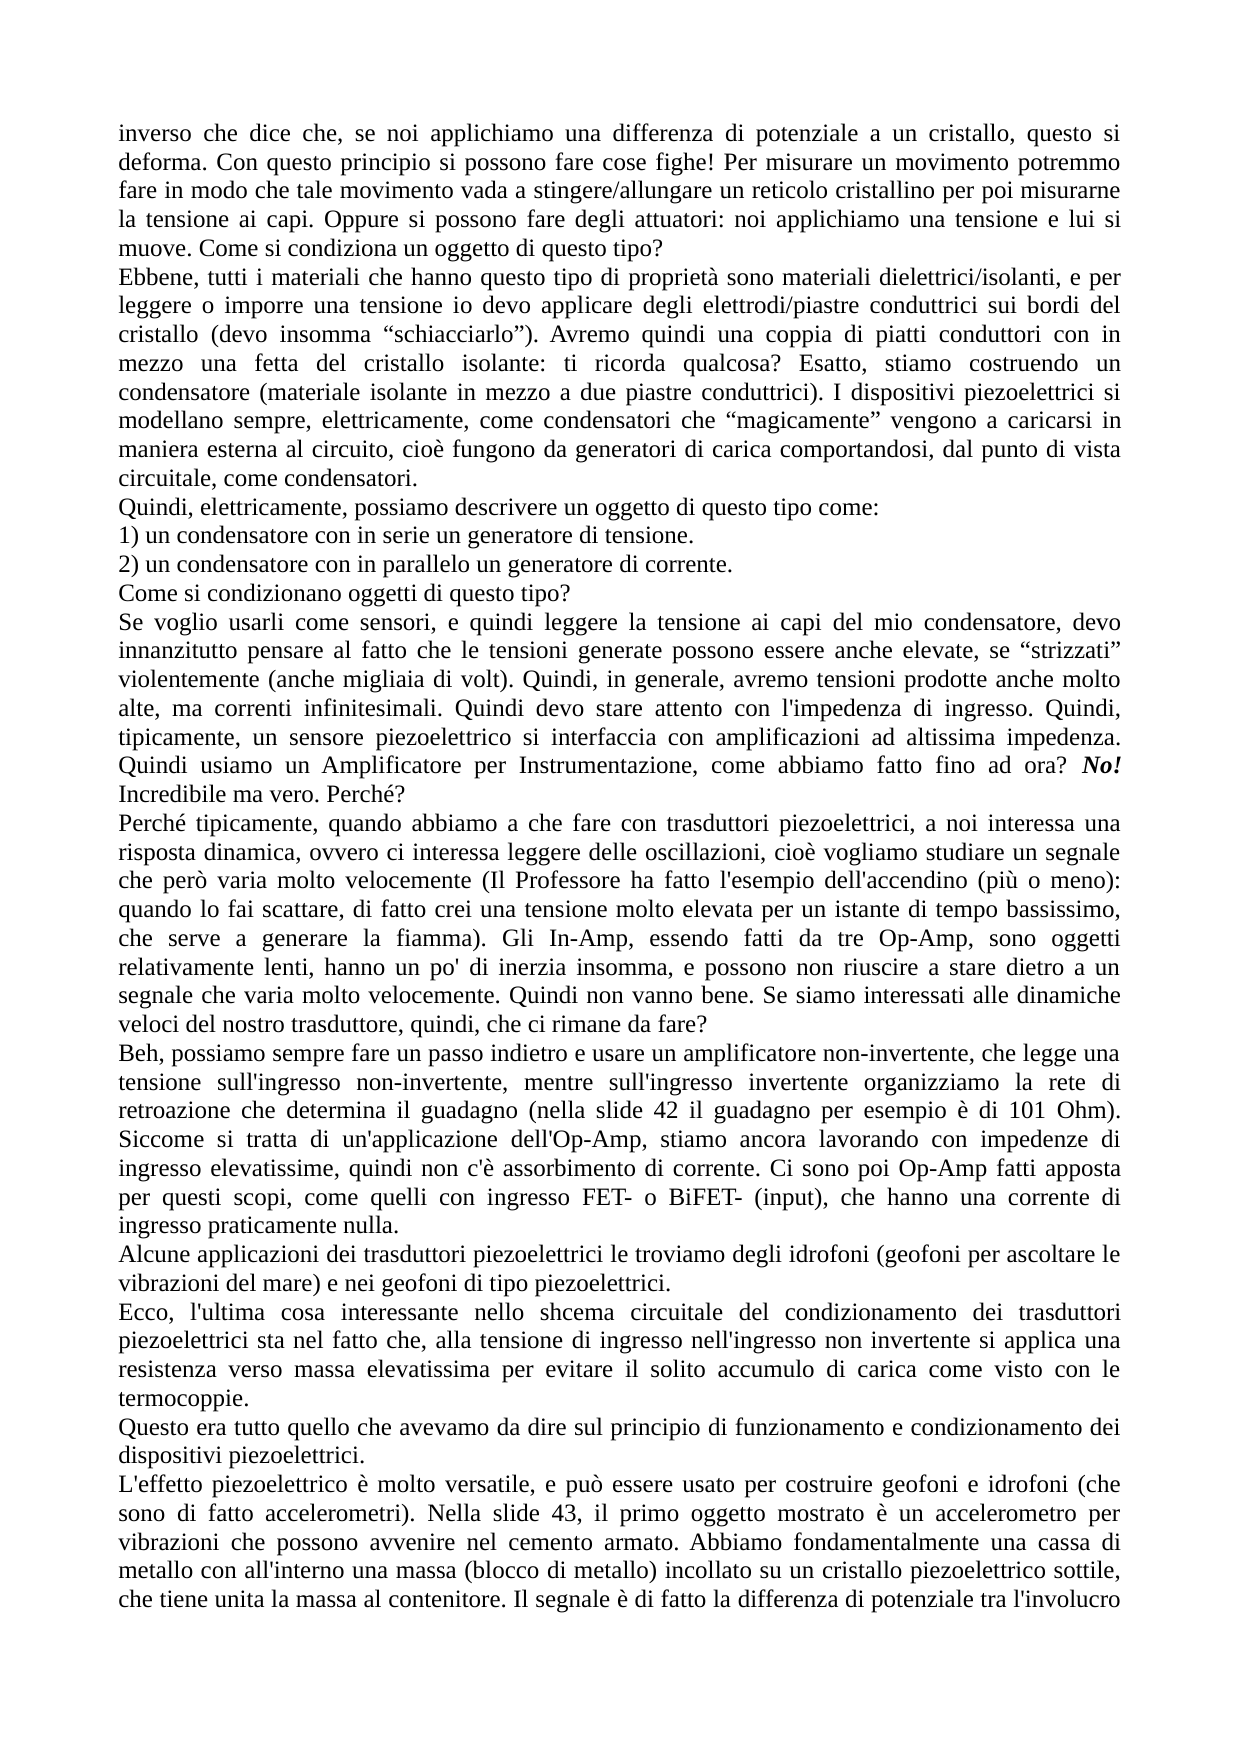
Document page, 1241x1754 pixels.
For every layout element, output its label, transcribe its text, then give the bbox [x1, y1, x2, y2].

text Ecco, l'ultima cosa interessante nello shcema circuitale del condizionamento dei trasduttori piezoelettrici sta nel fatto che, alla tensione di ingresso nell'ingresso non invertente si applica una resistenza verso massa elevatissima per evitare il solito accumulo di carica come visto con le termocoppie. [118, 1297, 1122, 1412]
text 1) un condensatore con in serie un generatore di tensione. [118, 521, 1122, 549]
text Questo era tutto quello che avevamo da dire sul principio di funzionamento e condizionamento dei dispositivi piezoelettrici. [118, 1412, 1122, 1469]
text inverso che dice che, se noi applichiamo una differenza di potenziale a un cristallo, questo si deforma. Con questo principio si possono fare cose fighe! Per misurare un movimento potremmo fare in modo che tale movimento vada a stingere/allungare un reticolo cristallino per poi misurarne la tensione ai capi. Oppure si possono fare degli attuatori: noi applichiamo una tensione e lui si muove. Come si condiziona un oggetto di questo tipo? [118, 118, 1122, 262]
text Perché tipicamente, quando abbiamo a che fare con trasduttori piezoelettrici, a noi interessa una risposta dinamica, ovvero ci interessa leggere delle oscillazioni, cioè vogliamo studiare un segnale che però varia molto velocemente (Il Professore ha fatto l'esempio dell'accendino (più o meno): quando lo fai scattare, di fatto crei una tensione molto elevata per un istante di tempo bassissimo, che serve a generare la fiamma). Gli In-Amp, essendo fatti da tre Op-Amp, sono oggetti relativamente lenti, hanno un po' di inerzia insomma, e possono non riuscire a stare dietro a un segnale che varia molto velocemente. Quindi non vanno bene. Se siamo interessati alle dinamiche veloci del nostro trasduttore, quindi, che ci rimane da fare? [118, 808, 1122, 1038]
text Alcune applicazioni dei trasduttori piezoelettrici le troviamo degli idrofoni (geofoni per ascoltare le vibrazioni del mare) e nei geofoni di tipo piezoelettrici. [118, 1239, 1122, 1297]
text L'effetto piezoelettrico è molto versatile, e può essere usato per costruire geofoni e idrofoni (che sono di fatto accelerometri). Nella slide 43, il primo oggetto mostrato è un accelerometro per vibrazioni che possono avvenire nel cemento armato. Abbiamo fondamentalmente una cassa di metallo con all'interno una massa (blocco di metallo) incollato su un cristallo piezoelettrico sottile, che tiene unita la massa al contenitore. Il segnale è di fatto la differenza di potenziale tra l'involucro [118, 1469, 1122, 1613]
text Se voglio usarli come sensori, e quindi leggere la tensione ai capi del mio condensatore, devo innanzitutto pensare al fatto che le tensioni generate possono essere anche elevate, se “strizzati” violentemente (anche migliaia di volt). Quindi, in generale, avremo tensioni prodotte anche molto alte, ma correnti infinitesimali. Quindi devo stare attento con l'impedenza di ingresso. Quindi, tipicamente, un sensore piezoelettrico si interfaccia con amplificazioni ad altissima impedenza. Quindi usiamo un Amplificatore per Instrumentazione, come abbiamo fatto fino ad ora? No! Incredibile ma vero. Perché? [118, 607, 1122, 808]
text Ebbene, tutti i materiali che hanno questo tipo di proprietà sono materiali dielettrici/isolanti, e per leggere o imporre una tensione io devo applicare degli elettrodi/piastre conduttrici sui bordi del cristallo (devo insomma “schiacciarlo”). Avremo quindi una coppia di piatti conduttori con in mezzo una fetta del cristallo isolante: ti ricorda qualcosa? Esatto, stiamo costruendo un condensatore (materiale isolante in mezzo a due piastre conduttrici). I dispositivi piezoelettrici si modellano sempre, elettricamente, come condensatori che “magicamente” vengono a caricarsi in maniera esterna al circuito, cioè fungono da generatori di carica comportandosi, dal punto di vista circuitale, come condensatori. [118, 262, 1122, 492]
text Come si condizionano oggetti di questo tipo? [118, 578, 1122, 607]
text Quindi, elettricamente, possiamo descrivere un oggetto di questo tipo come: [118, 492, 1122, 521]
text 2) un condensatore con in parallelo un generatore di corrente. [118, 549, 1122, 578]
text Beh, possiamo sempre fare un passo indietro e usare un amplificatore non-invertente, che legge una tensione sull'ingresso non-invertente, mentre sull'ingresso invertente organizziamo la rete di retroazione che determina il guadagno (nella slide 42 il guadagno per esempio è di 101 Ohm). Siccome si tratta di un'applicazione dell'Op-Amp, stiamo ancora lavorando con impedenze di ingresso elevatissime, quindi non c'è assorbimento di corrente. Ci sono poi Op-Amp fatti apposta per questi scopi, come quelli con ingresso FET- o BiFET- (input), che hanno una corrente di ingresso praticamente nulla. [118, 1038, 1122, 1239]
